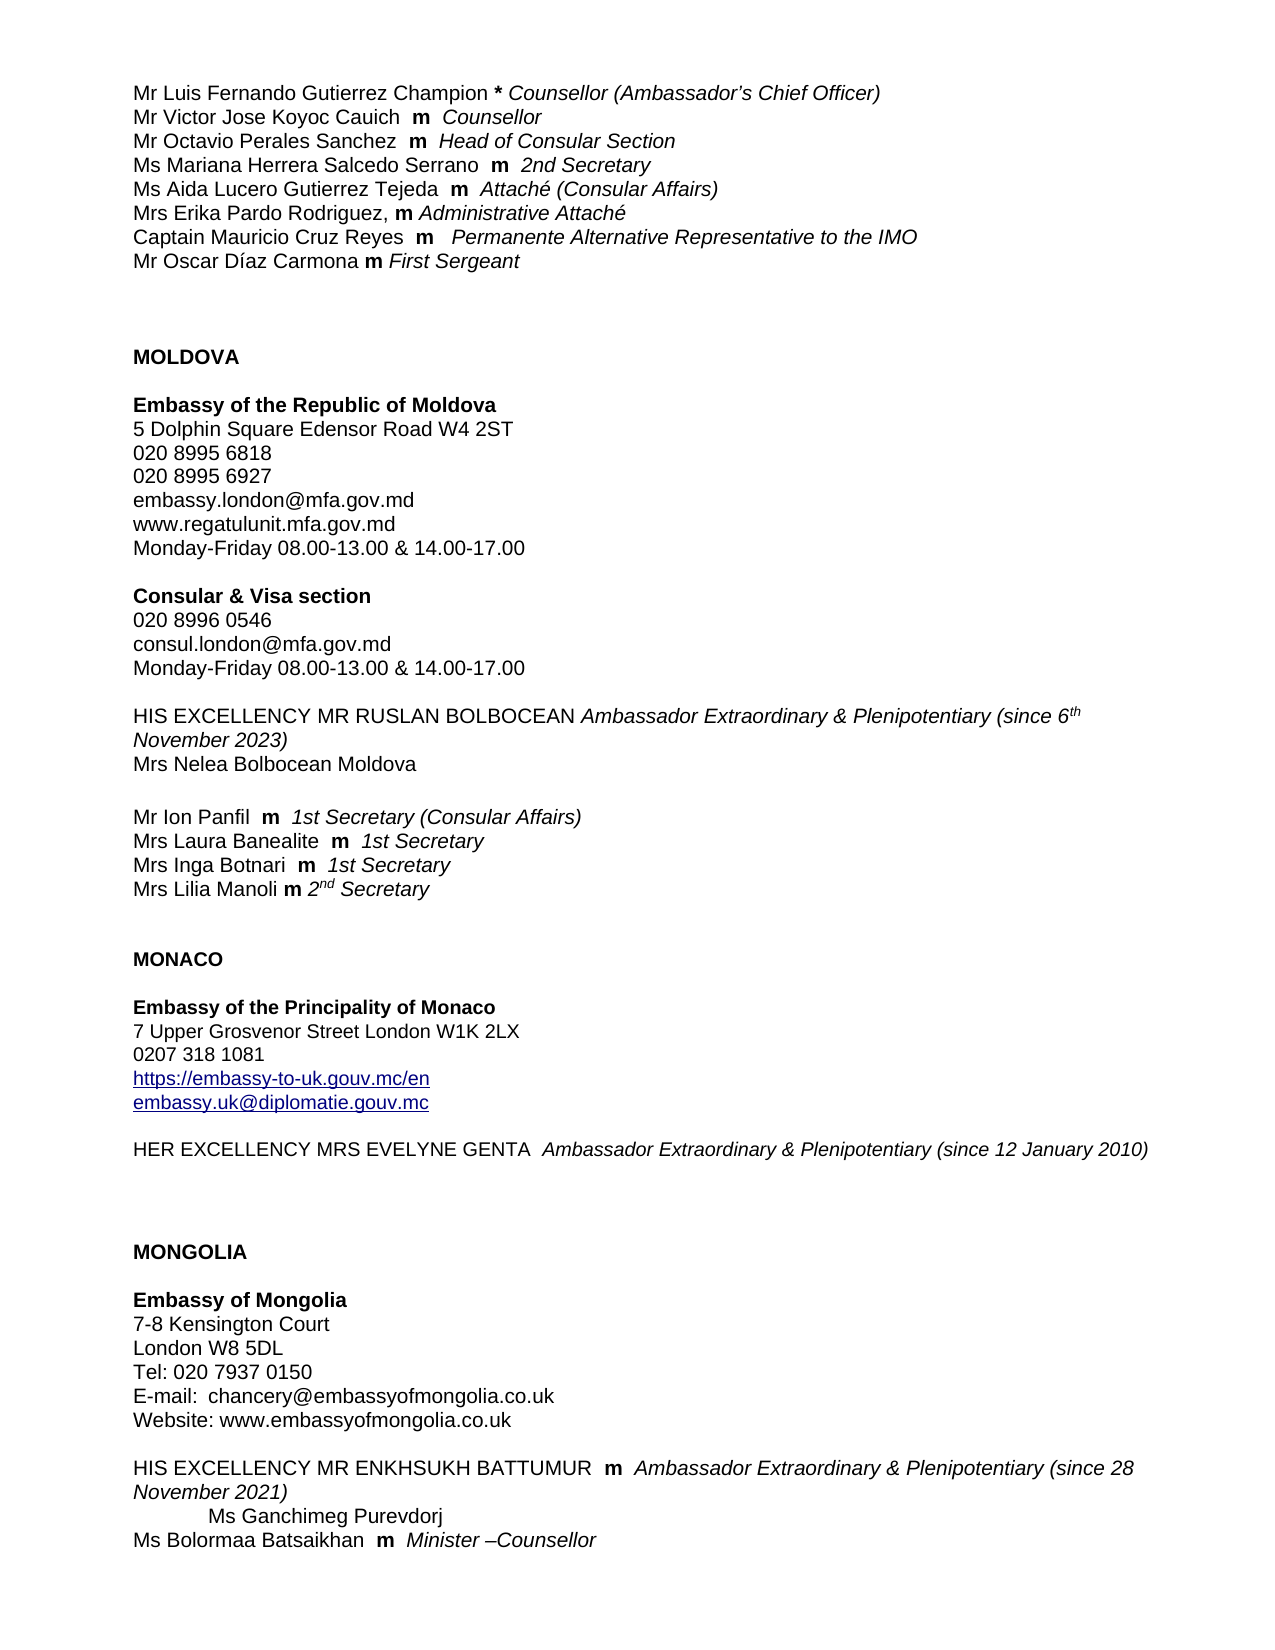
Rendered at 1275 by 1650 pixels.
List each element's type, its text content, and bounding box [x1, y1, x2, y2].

text E-mail: chancery@embassyofmongolia.co.uk [133, 1384, 1181, 1408]
text Mrs Lilia Manoli m 2nd Secretary [133, 876, 1181, 900]
text HIS EXCELLENCY MR RUSLAN BOLBOCEAN Ambassador Extraordinary & Plenipotentiary (since 6th November 2023) [133, 704, 1181, 752]
text consul.london@mfa.gov.md [133, 632, 1181, 656]
text 020 8996 0546 [133, 608, 1181, 632]
subtitle Embassy of the Republic of Moldova [133, 392, 1181, 416]
text Mrs Nelea Bolbocean Moldova [133, 752, 1181, 776]
text Mrs Erika Pardo Rodriguez, m Administrative Attaché [133, 201, 1181, 225]
text Ms Ganchimeg Purevdorj [133, 1503, 1181, 1527]
text embassy.uk@diplomatie.gouv.mc [133, 1091, 1181, 1113]
text Mr Ion Panfil m 1st Secretary (Consular Affairs) [133, 776, 1181, 828]
text MONGOLIA [133, 1240, 1181, 1264]
text Mr Oscar Díaz Carmona m First Sergeant [133, 249, 1181, 273]
text London W8 5DL [133, 1336, 1181, 1360]
text Consular & Visa section [133, 584, 1181, 608]
text Mrs Laura Banealite m 1st Secretary [133, 828, 1181, 852]
text HER EXCELLENCY MRS EVELYNE GENTA Ambassador Extraordinary & Plenipotentiary (since 12 January 2010) [133, 1138, 1181, 1161]
text https://embassy-to-uk.gouv.mc/en [133, 1067, 1181, 1090]
text Mr Luis Fernando Gutierrez Champion * Counsellor (Ambassador’s Chief Officer) [133, 81, 1181, 105]
text Tel: 020 7937 0150 [133, 1360, 1181, 1384]
text 0207 318 1081 [133, 1043, 1181, 1066]
text Mr Octavio Perales Sanchez m Head of Consular Section [133, 129, 1181, 153]
text HIS EXCELLENCY MR ENKHSUKH BATTUMUR m Ambassador Extraordinary & Plenipotentiary (since 28 November 2021) [133, 1456, 1181, 1503]
text MOLDOVA [133, 344, 1181, 368]
text embassy.london@mfa.gov.md [133, 488, 1181, 512]
text 020 8995 6927 [133, 464, 1181, 488]
text Embassy of the Principality of Monaco [133, 996, 1181, 1018]
text www.regatulunit.mfa.gov.md [133, 512, 1181, 536]
text MONACO [133, 948, 1181, 971]
text Ms Aida Lucero Gutierrez Tejeda m Attaché (Consular Affairs) [133, 177, 1181, 201]
text 7-8 Kensington Court [133, 1312, 1181, 1336]
text Mrs Inga Botnari m 1st Secretary [133, 852, 1181, 876]
text Monday-Friday 08.00-13.00 & 14.00-17.00 [133, 536, 1181, 560]
text Website: www.embassyofmongolia.co.uk [133, 1408, 1181, 1432]
text 7 Upper Grosvenor Street London W1K 2LX [133, 1019, 1181, 1042]
text 020 8995 6818 [133, 440, 1181, 464]
text Embassy of Mongolia [133, 1288, 1181, 1312]
text Mr Victor Jose Koyoc Cauich m Counsellor [133, 105, 1181, 129]
text Monday-Friday 08.00-13.00 & 14.00-17.00 [133, 656, 1181, 680]
text 5 Dolphin Square Edensor Road W4 2ST [133, 416, 1181, 440]
text Captain Mauricio Cruz Reyes m Permanente Alternative Representative to the IMO [133, 225, 1181, 249]
text Ms Mariana Herrera Salcedo Serrano m 2nd Secretary [133, 153, 1181, 177]
text Ms Bolormaa Batsaikhan m Minister –Counsellor [133, 1527, 1181, 1551]
